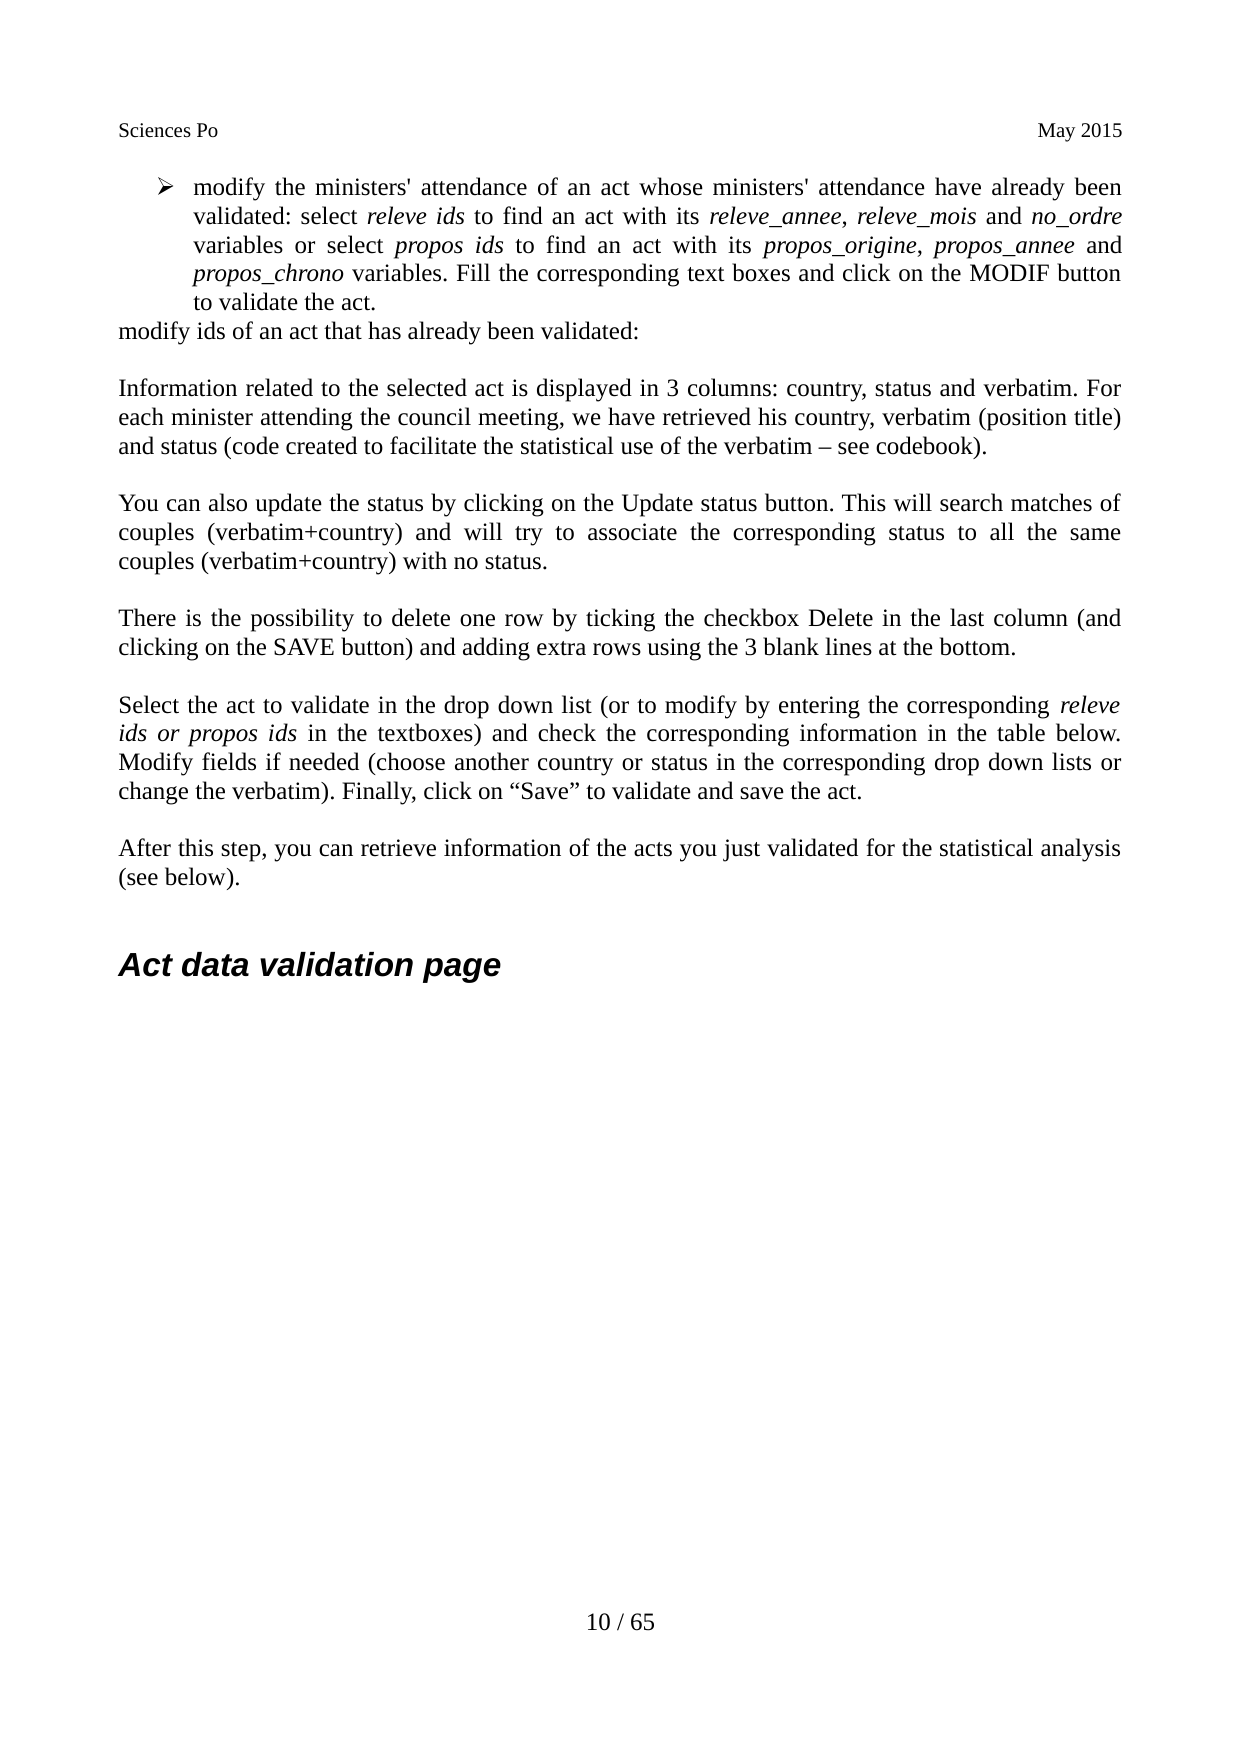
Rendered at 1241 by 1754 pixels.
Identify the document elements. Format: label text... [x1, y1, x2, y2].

text You can also update the status by clicking on the Update status button. This will search matches of couples (verbatim+country) and will try to associate the corresponding status to all the same couples (verbatim+country) with no status. [118, 488, 1122, 575]
text Information related to the selected act is displayed in 3 columns: country, status and verbatim. For each minister attending the council meeting, we have retrieved his country, verbatim (position title) and status (code created to facilitate the statistical use of the verbatim – see codebook). [118, 373, 1122, 460]
subtitle Act data validation page [118, 945, 1122, 983]
list modify the ministers' attendance of an act whose ministers' attendance have already been validated: select releve ids to find an act with its releve_annee, releve_mois and no_ordre variables or select propos ids to find an act with its propos_origine, propos_annee and propos_chrono variables. Fill the corresponding text boxes and click on the MODIF button to validate the act. [156, 172, 1122, 316]
text Select the act to validate in the drop down list (or to modify by entering the corresponding releve ids or propos ids in the textboxes) and check the corresponding information in the table below. Modify fields if needed (choose another country or status in the corresponding drop down lists or change the verbatim). Finally, click on “Save” to validate and save the act. [118, 690, 1122, 805]
text There is the possibility to delete one row by ticking the checkbox Delete in the last column (and clicking on the SAVE button) and adding extra rows using the 3 blank lines at the bottom. [118, 603, 1122, 661]
text After this step, you can retrieve information of the acts you just validated for the statistical analysis (see below). [118, 833, 1122, 891]
text modify ids of an act that has already been validated: [118, 316, 1122, 345]
